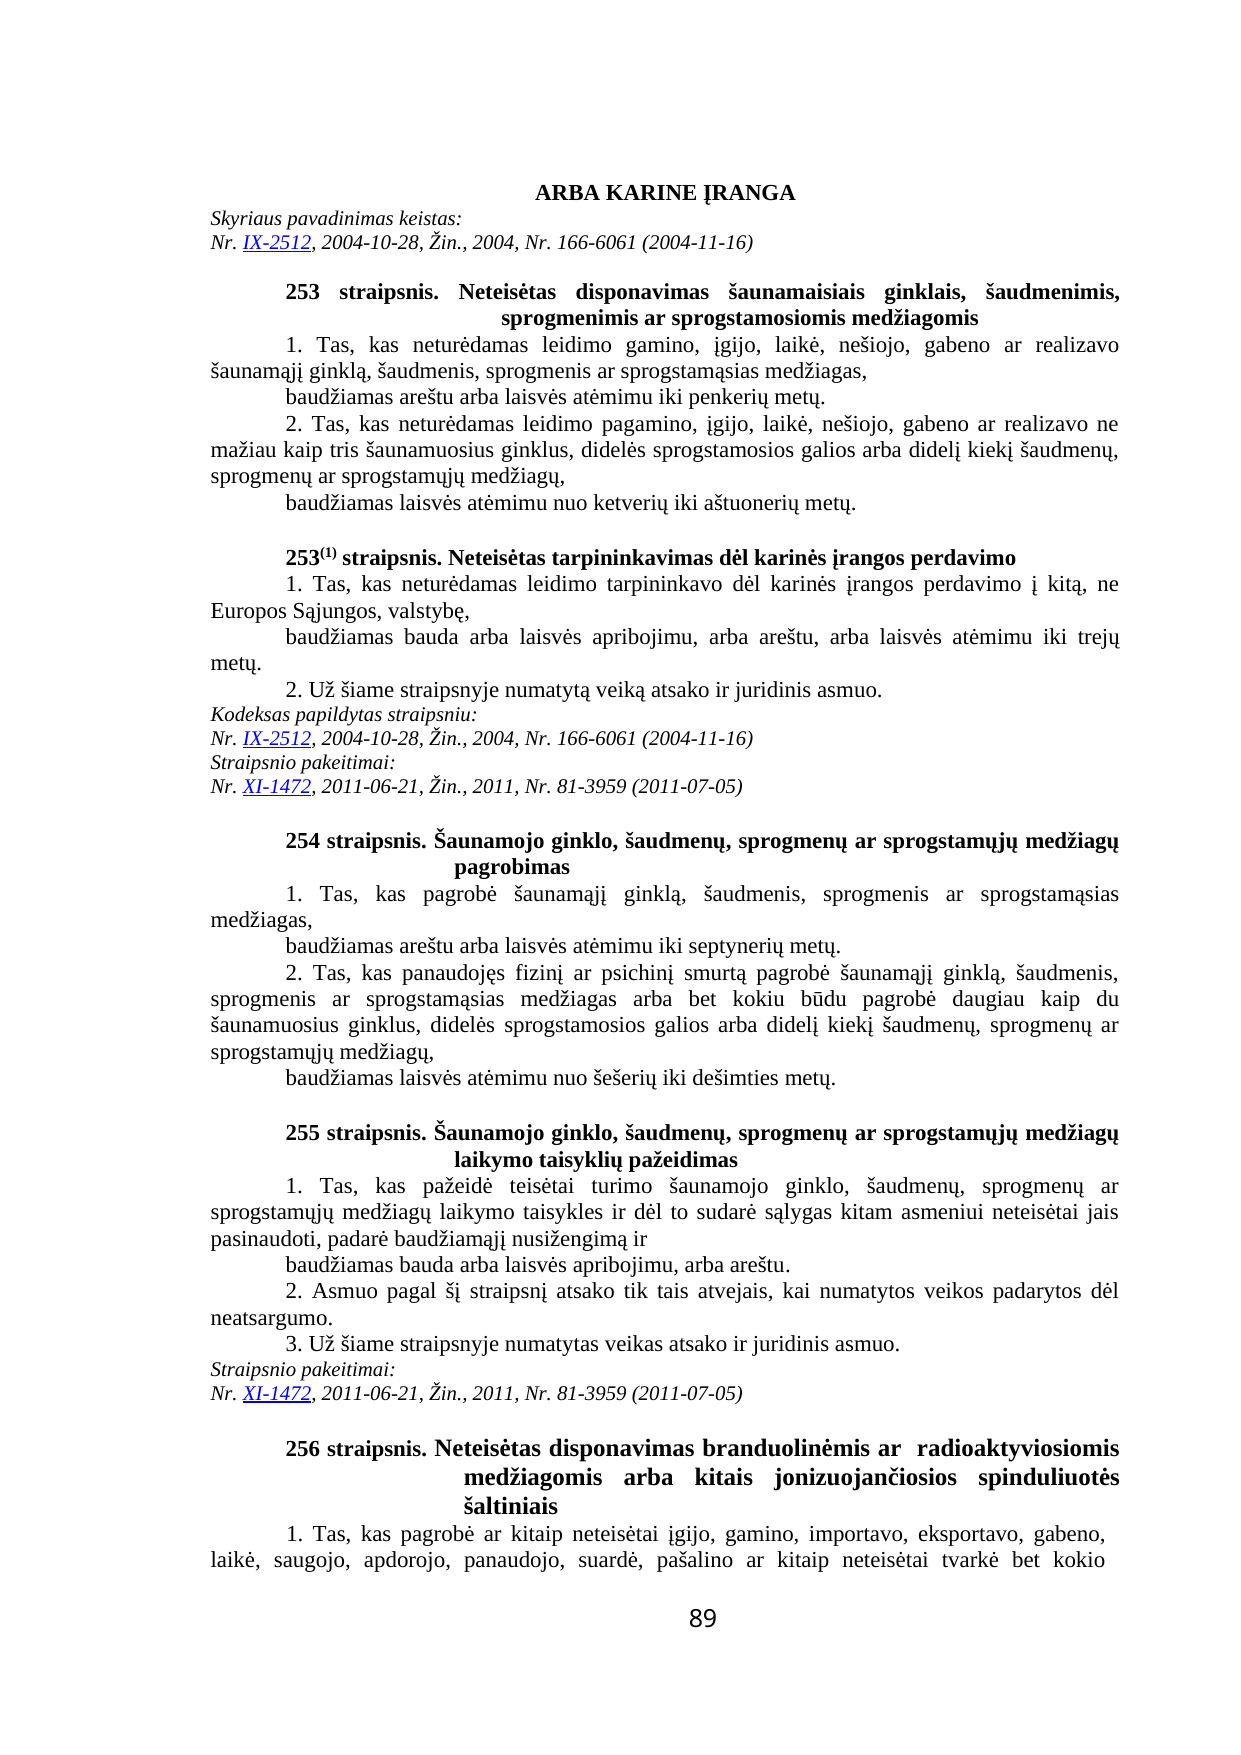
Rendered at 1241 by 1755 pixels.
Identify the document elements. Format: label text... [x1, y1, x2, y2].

text 256 straipsnis. Neteisėtas disponavimas branduolinėmis ar radioaktyviosiomis medžiagomis arba kitais jonizuojančiosios spinduliuotės šaltiniais [285, 1433, 1120, 1520]
text 1. Tas, kas neturėdamas leidimo gamino, įgijo, laikė, nešiojo, gabeno ar realizavo šaunamąjį ginklą, šaudmenis, sprogmenis ar sprogstamąsias medžiagas, [210, 331, 1120, 383]
text 1. Tas, kas pagrobė šaunamąjį ginklą, šaudmenis, sprogmenis ar sprogstamąsias medžiagas, [210, 880, 1120, 932]
text 255 straipsnis. Šaunamojo ginklo, šaudmenų, sprogmenų ar sprogstamųjų medžiagų laikymo taisyklių pažeidimas [285, 1119, 1120, 1172]
text 253(1) straipsnis. Neteisėtas tarpininkavimas dėl karinės įrangos perdavimo [210, 544, 1120, 570]
text Nr. XI-1472, 2011-06-21, Žin., 2011, Nr. 81-3959 (2011-07-05) [210, 1381, 1120, 1405]
text baudžiamas bauda arba laisvės apribojimu, arba areštu. [210, 1251, 1120, 1277]
text 254 straipsnis. Šaunamojo ginklo, šaudmenų, sprogmenų ar sprogstamųjų medžiagų pagrobimas [285, 827, 1120, 880]
text Straipsnio pakeitimai: [210, 1357, 1120, 1381]
text ARBA KARINE ĮRANGA [210, 179, 1120, 206]
text 3. Už šiame straipsnyje numatytas veikas atsako ir juridinis asmuo. [210, 1330, 1120, 1357]
text Kodeksas papildytas straipsniu: [210, 702, 1120, 726]
text 1. Tas, kas pagrobė ar kitaip neteisėtai įgijo, gamino, importavo, eksportavo, gabeno, laikė, saugojo, apdorojo, panaudojo, suardė, pašalino ar kitaip neteisėtai tvarkė bet kokio [210, 1520, 1106, 1572]
text 1. Tas, kas neturėdamas leidimo tarpininkavo dėl karinės įrangos perdavimo į kitą, ne Europos Sąjungos, valstybę, [210, 570, 1120, 623]
text 2. Tas, kas neturėdamas leidimo pagamino, įgijo, laikė, nešiojo, gabeno ar realizavo ne mažiau kaip tris šaunamuosius ginklus, didelės sprogstamosios galios arba didelį kiekį šaudmenų, sprogmenų ar sprogstamųjų medžiagų, [210, 410, 1120, 489]
text baudžiamas bauda arba laisvės apribojimu, arba areštu, arba laisvės atėmimu iki trejų metų. [210, 623, 1120, 676]
text Nr. IX-2512, 2004-10-28, Žin., 2004, Nr. 166-6061 (2004-11-16) [210, 726, 1120, 750]
text 253 straipsnis. Neteisėtas disponavimas šaunamaisiais ginklais, šaudmenimis, sprogmenimis ar sprogstamosiomis medžiagomis [285, 278, 1120, 331]
text Nr. XI-1472, 2011-06-21, Žin., 2011, Nr. 81-3959 (2011-07-05) [210, 774, 1120, 798]
text Straipsnio pakeitimai: [210, 750, 1120, 774]
text 2. Tas, kas panaudojęs fizinį ar psichinį smurtą pagrobė šaunamąjį ginklą, šaudmenis, sprogmenis ar sprogstamąsias medžiagas arba bet kokiu būdu pagrobė daugiau kaip du šaunamuosius ginklus, didelės sprogstamosios galios arba didelį kiekį šaudmenų, sprogmenų ar sprogstamųjų medžiagų, [210, 959, 1120, 1064]
text baudžiamas areštu arba laisvės atėmimu iki septynerių metų. [210, 932, 1120, 959]
text baudžiamas areštu arba laisvės atėmimu iki penkerių metų. [210, 383, 1120, 410]
text 2. Asmuo pagal šį straipsnį atsako tik tais atvejais, kai numatytos veikos padarytos dėl neatsargumo. [210, 1277, 1120, 1330]
text baudžiamas laisvės atėmimu nuo ketverių iki aštuonerių metų. [210, 489, 1120, 515]
text Nr. IX-2512, 2004-10-28, Žin., 2004, Nr. 166-6061 (2004-11-16) [210, 230, 1120, 254]
text 2. Už šiame straipsnyje numatytą veiką atsako ir juridinis asmuo. [285, 676, 1120, 702]
text baudžiamas laisvės atėmimu nuo šešerių iki dešimties metų. [210, 1064, 1120, 1091]
text Skyriaus pavadinimas keistas: [210, 206, 1120, 230]
text 1. Tas, kas pažeidė teisėtai turimo šaunamojo ginklo, šaudmenų, sprogmenų ar sprogstamųjų medžiagų laikymo taisykles ir dėl to sudarė sąlygas kitam asmeniui neteisėtai jais pasinaudoti, padarė baudžiamąjį nusižengimą ir [210, 1172, 1120, 1251]
